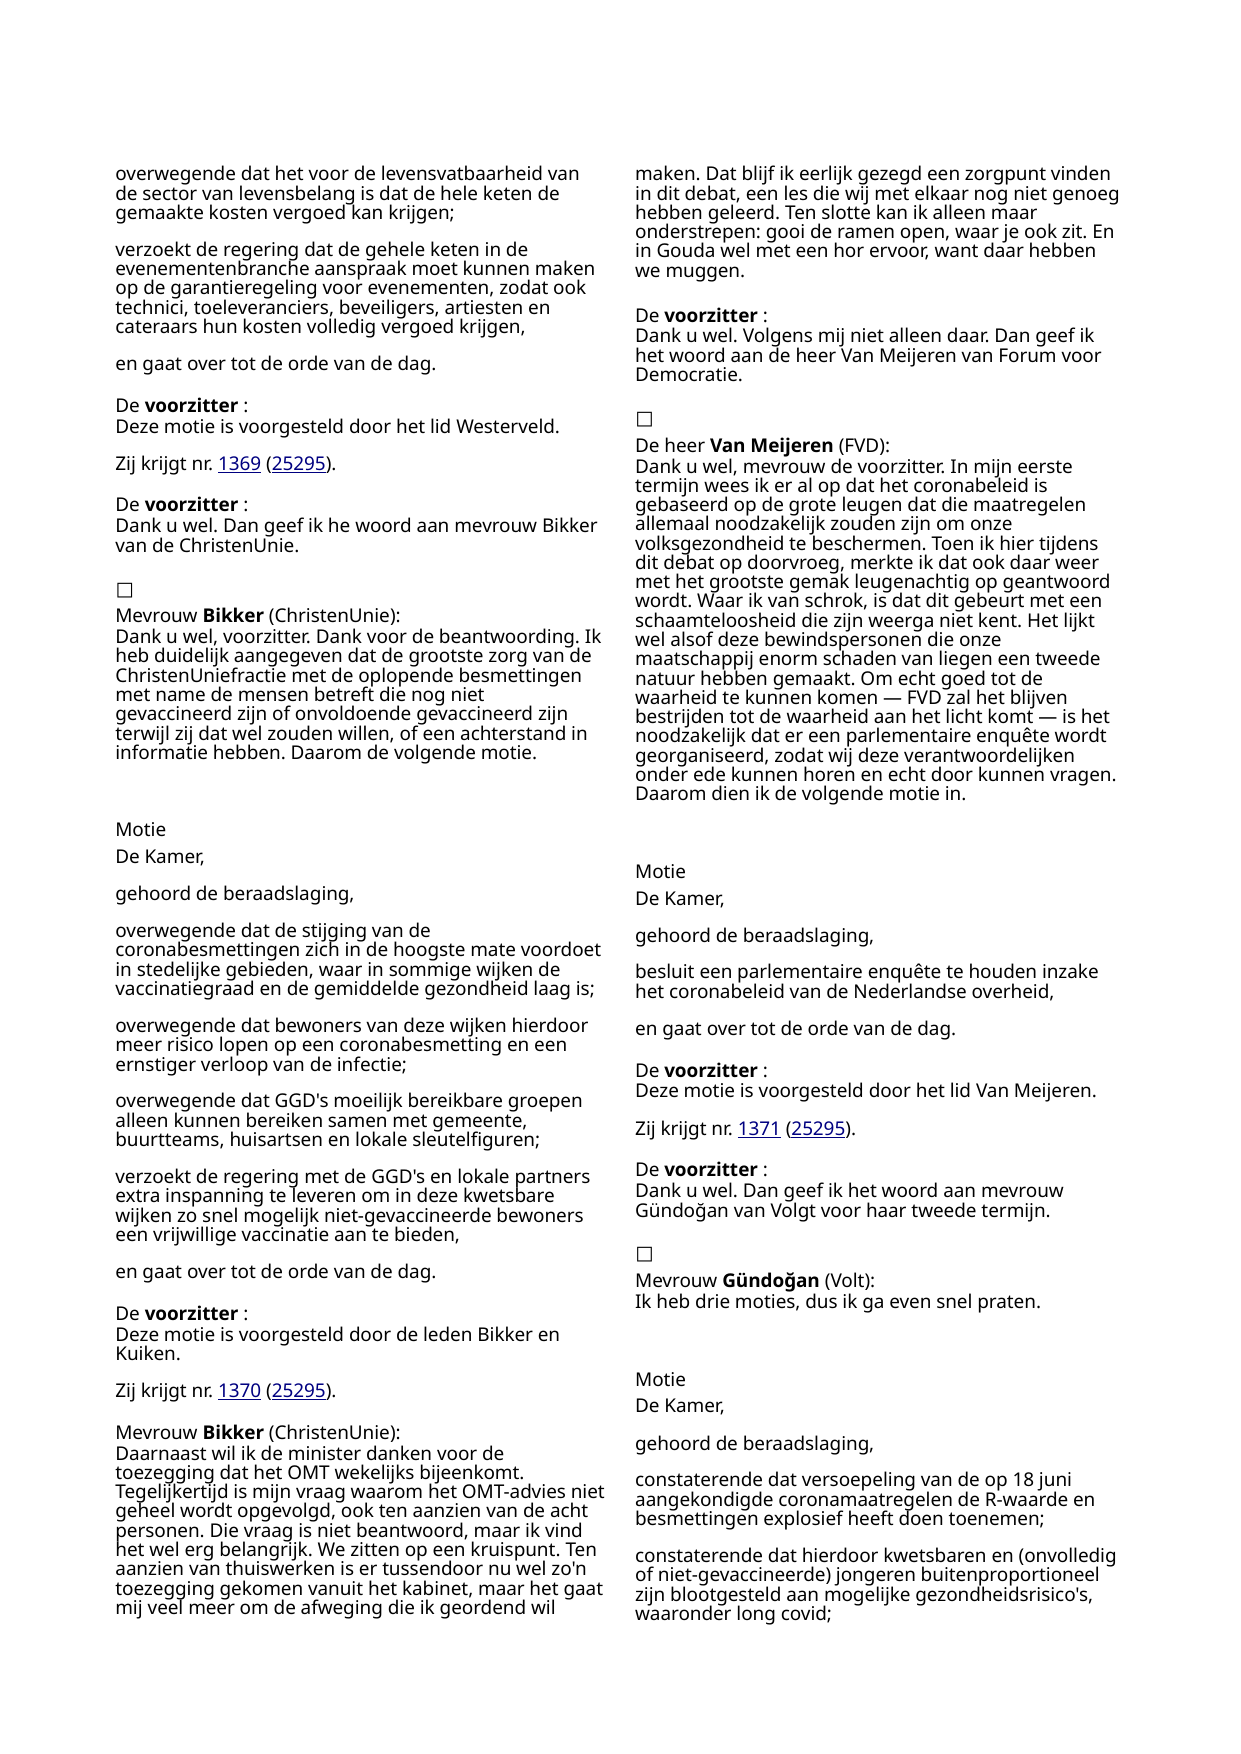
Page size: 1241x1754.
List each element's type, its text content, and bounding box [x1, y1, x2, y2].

text gehoord de beraadslaging, [635, 1434, 1125, 1454]
text Motie [115, 817, 605, 842]
text Motie [635, 858, 1125, 884]
text overwegende dat bewoners van deze wijken hierdoor meer risico lopen op een coronabesmetting en een ernstiger verloop van de infectie; [115, 1017, 605, 1075]
text en gaat over tot de orde van de dag. [115, 355, 605, 374]
text maken. Dat blijf ik eerlijk gezegd een zorgpunt vinden in dit debat, een les die wij met elkaar nog niet genoeg hebben geleerd. Ten slotte kan ik alleen maar onderstrepen: gooi de ramen open, waar je ook zit. En in Gouda wel met een hor ervoor, want daar hebben we muggen. [635, 165, 1125, 281]
text De voorzitter : [635, 1057, 1125, 1082]
text overwegende dat de stijging van de coronabesmettingen zich in de hoogste mate voordoet in stedelijke gebieden, waar in sommige wijken de vaccinatiegraad en de gemiddelde gezondheid laag is; [115, 922, 605, 999]
text Zij krijgt nr. 1370 (25295). [115, 1382, 605, 1401]
text Mevrouw Bikker (ChristenUnie): [115, 1419, 605, 1444]
text De Kamer, [115, 848, 605, 867]
text Deze motie is voorgesteld door het lid Van Meijeren. [635, 1082, 1125, 1102]
text ⬜ [635, 1242, 1125, 1267]
text constaterende dat hierdoor kwetsbaren en (onvolledig of niet-gevaccineerde) jongeren buitenproportioneel zijn blootgesteld aan mogelijke gezondheidsrisico's, waaronder long covid; [635, 1547, 1125, 1624]
text De voorzitter : [115, 492, 605, 517]
text en gaat over tot de orde van de dag. [115, 1263, 605, 1282]
text Zij krijgt nr. 1369 (25295). [115, 454, 605, 474]
text De voorzitter : [635, 302, 1125, 327]
text Deze motie is voorgesteld door de leden Bikker en Kuiken. [115, 1326, 605, 1364]
text constaterende dat versoepeling van de op 18 juni aangekondigde coronamaatregelen de R-waarde en besmettingen explosief heeft doen toenemen; [635, 1471, 1125, 1529]
text Dank u wel, voorzitter. Dank voor de beantwoording. Ik heb duidelijk aangegeven dat de grootste zorg van de ChristenUniefractie met de oplopende besmettingen met name de mensen betreft die nog niet gevaccineerd zijn of onvoldoende gevaccineerd zijn terwijl zij dat wel zouden willen, of een achterstand in informatie hebben. Daarom de volgende motie. [115, 628, 605, 763]
text De Kamer, [635, 1397, 1125, 1417]
text Daarnaast wil ik de minister danken voor de toezegging dat het OMT wekelijks bijeenkomt. Tegelijkertijd is mijn vraag waarom het OMT-advies niet geheel wordt opgevolgd, ook ten aanzien van de acht personen. Die vraag is niet beantwoord, maar ik vind het wel erg belangrijk. We zitten op een kruispunt. Ten aanzien van thuiswerken is er tussendoor nu wel zo'n toezegging gekomen vanuit het kabinet, maar het gaat mij veel meer om de afweging die ik geordend wil [115, 1444, 605, 1618]
text Mevrouw Bikker (ChristenUnie): [115, 602, 605, 628]
text ⬜ [115, 577, 605, 602]
text Dank u wel, mevrouw de voorzitter. In mijn eerste termijn wees ik er al op dat het coronabeleid is gebaseerd op de grote leugen dat die maatregelen allemaal noodzakelijk zouden zijn om onze volksgezondheid te beschermen. Toen ik hier tijdens dit debat op doorvroeg, merkte ik dat ook daar weer met het grootste gemak leugenachtig op geantwoord wordt. Waar ik van schrok, is dat dit gebeurt met een schaamteloosheid die zijn weerga niet kent. Het lijkt wel alsof deze bewindspersonen die onze maatschappij enorm schaden van liegen een tweede natuur hebben gemaakt. Om echt goed tot de waarheid te kunnen komen — FVD zal het blijven bestrijden tot de waarheid aan het licht komt — is het noodzakelijk dat er een parlementaire enquête wordt georganiseerd, zodat wij deze verantwoordelijken onder ede kunnen horen en echt door kunnen vragen. Daarom dien ik de volgende motie in. [635, 458, 1125, 804]
text Dank u wel. Volgens mij niet alleen daar. Dan geef ik het woord aan de heer Van Meijeren van Forum voor Democratie. [635, 327, 1125, 385]
text De heer Van Meijeren (FVD): [635, 432, 1125, 458]
text en gaat over tot de orde van de dag. [635, 1020, 1125, 1039]
text De voorzitter : [635, 1157, 1125, 1182]
text De voorzitter : [115, 392, 605, 418]
text gehoord de beraadslaging, [635, 927, 1125, 946]
text De Kamer, [635, 889, 1125, 909]
text Zij krijgt nr. 1371 (25295). [635, 1119, 1125, 1139]
text Deze motie is voorgesteld door het lid Westerveld. [115, 418, 605, 437]
text De voorzitter : [115, 1300, 605, 1326]
text overwegende dat het voor de levensvatbaarheid van de sector van levensbelang is dat de hele keten de gemaakte kosten vergoed kan krijgen; [115, 165, 605, 223]
text besluit een parlementaire enquête te houden inzake het coronabeleid van de Nederlandse overheid, [635, 963, 1125, 1002]
text Dank u wel. Dan geef ik het woord aan mevrouw Gündoğan van Volgt voor haar tweede termijn. [635, 1182, 1125, 1221]
text verzoekt de regering dat de gehele keten in de evenementenbranche aanspraak moet kunnen maken op de garantieregeling voor evenementen, zodat ook technici, toeleveranciers, beveiligers, artiesten en cateraars hun kosten volledig vergoed krijgen, [115, 241, 605, 337]
text verzoekt de regering met de GGD's en lokale partners extra inspanning te leveren om in deze kwetsbare wijken zo snel mogelijk niet-gevaccineerde bewoners een vrijwillige vaccinatie aan te bieden, [115, 1168, 605, 1245]
text Mevrouw Gündoğan (Volt): [635, 1267, 1125, 1293]
text Ik heb drie moties, dus ik ga even snel praten. [635, 1293, 1125, 1312]
text gehoord de beraadslaging, [115, 885, 605, 904]
text Motie [635, 1366, 1125, 1392]
text Dank u wel. Dan geef ik he woord aan mevrouw Bikker van de ChristenUnie. [115, 517, 605, 556]
text ⬜ [635, 406, 1125, 432]
text overwegende dat GGD's moeilijk bereikbare groepen alleen kunnen bereiken samen met gemeente, buurtteams, huisartsen en lokale sleutelfiguren; [115, 1092, 605, 1150]
